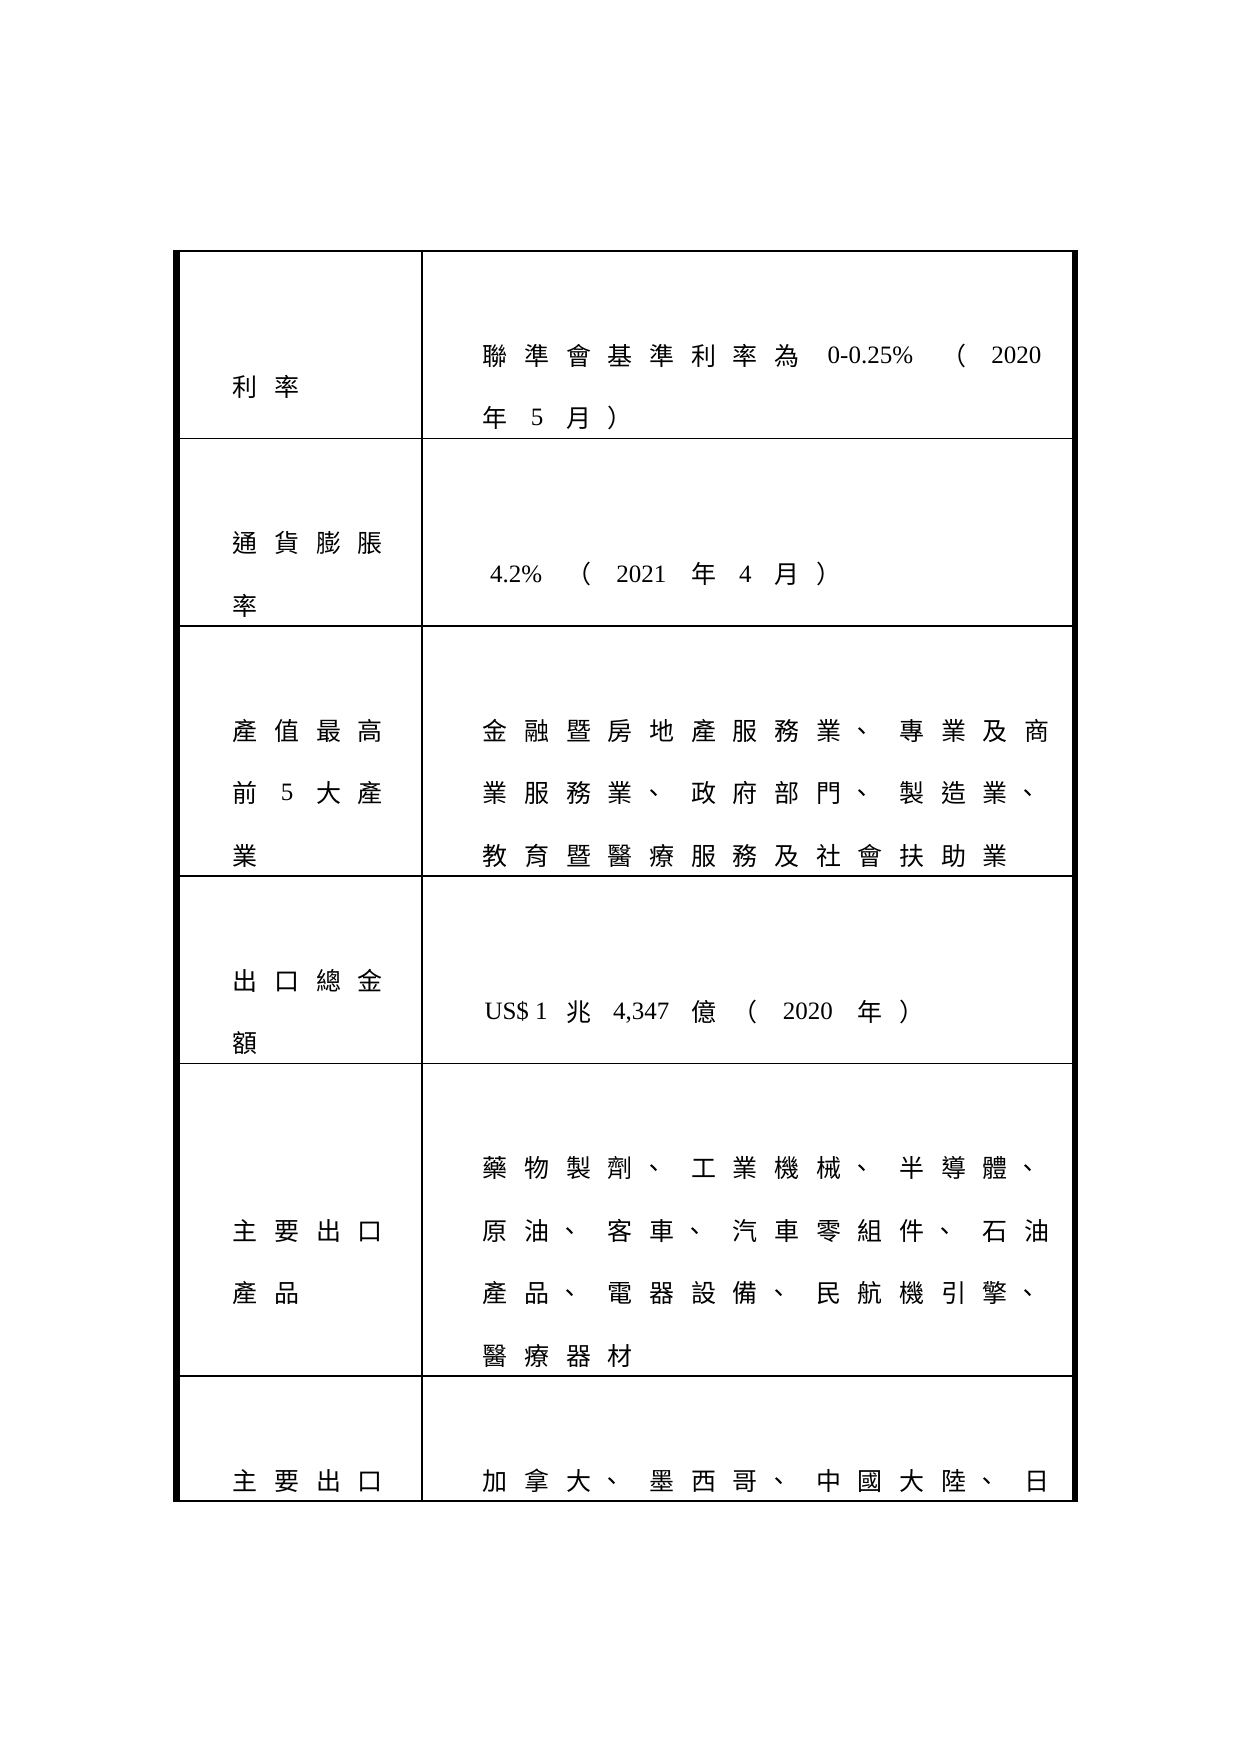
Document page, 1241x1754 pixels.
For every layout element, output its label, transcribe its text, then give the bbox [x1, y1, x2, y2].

table_cell 藥物製劑、工業機械、半導體、原油、客車、汽車零組件、石油產品、電器設備、民航機引擎、醫療器材 [423, 1064, 1072, 1375]
table_cell 聯準會基準利率為0-0.25%（2020年5月） [423, 252, 1072, 438]
table_cell 產值最高前5大產業 [180, 627, 421, 875]
table_cell 出口總金額 [180, 877, 421, 1063]
table_cell 利率 [180, 252, 421, 438]
table_cell 通貨膨脹率 [180, 439, 421, 625]
table_cell 金融暨房地產服務業、專業及商業服務業、政府部門、製造業、教育暨醫療服務及社會扶助業 [423, 627, 1072, 875]
table_cell 4.2%（2021年4月） [423, 439, 1072, 625]
table_cell 主要出口產品 [180, 1064, 421, 1375]
table_cell 加拿大、墨西哥、中國大陸、日 [423, 1377, 1072, 1500]
table_cell US$ 1兆4,347億（2020年） [423, 877, 1072, 1063]
table_cell 主要出口 [180, 1377, 421, 1500]
